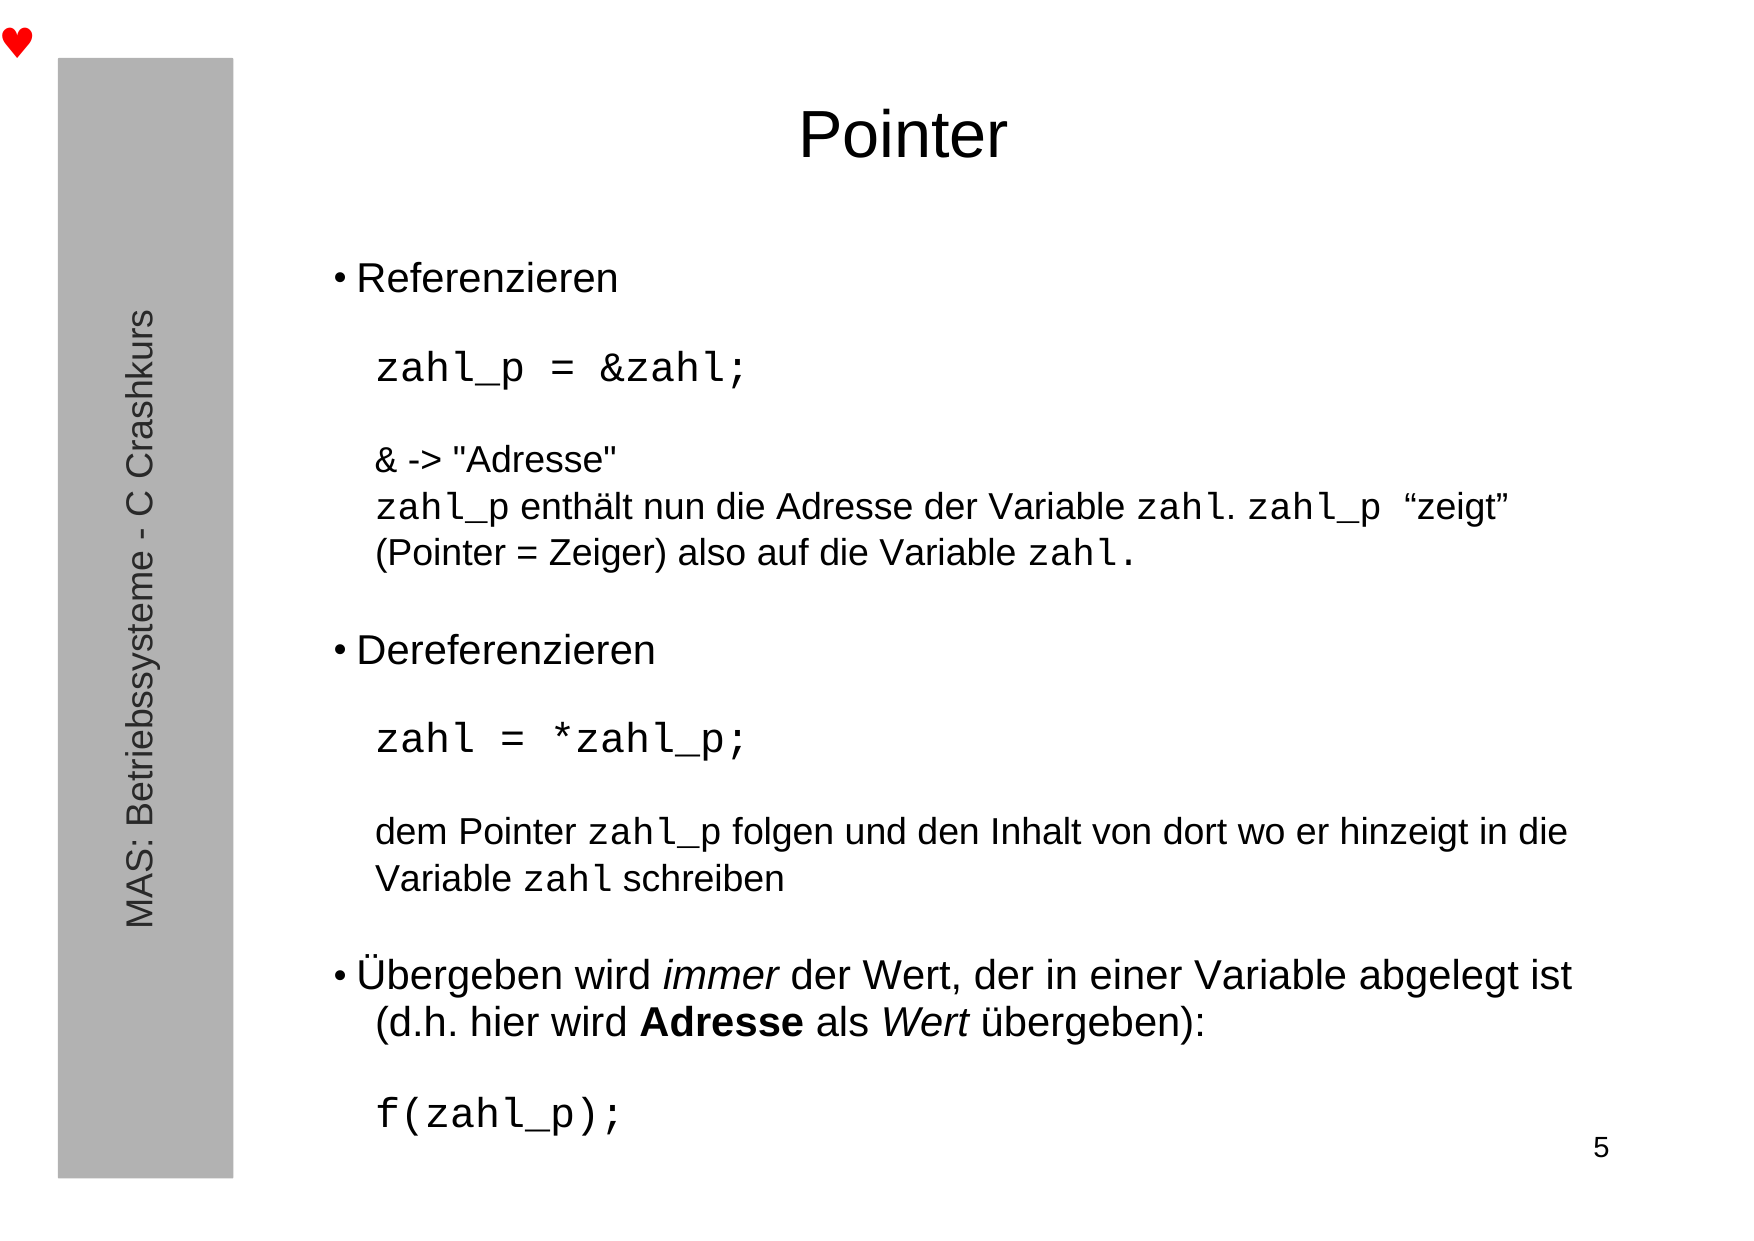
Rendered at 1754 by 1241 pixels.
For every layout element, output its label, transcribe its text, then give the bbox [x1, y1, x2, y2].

text_box [1593, 1130, 1651, 1168]
text_box MAS: Betriebssysteme - C Crashkurs [109, 60, 194, 1180]
text_box [58, 58, 233, 1178]
text_box Pointer [772, 86, 1036, 181]
text_box [290, 220, 1651, 404]
text_box Referenzieren zahl_p = &zahl; & -> "Adresse" zahl_p enthält nun die Adresse der Variable zahl. zahl_p “zeigt” (Pointer = Zeiger) also auf die Variable zahl. Dereferenzieren zahl = *zahl_p; dem Pointer zahl_p folgen und den Inhalt von dort wo er hinzeigt in die Variable zahl schreiben Übergeben wird immer der Wert, der in einer Variable abgelegt ist (d.h. hier wird Adresse als Wert übergeben): f(zahl_p); [317, 245, 1637, 1176]
text_box ♥️ [0, 6, 66, 136]
